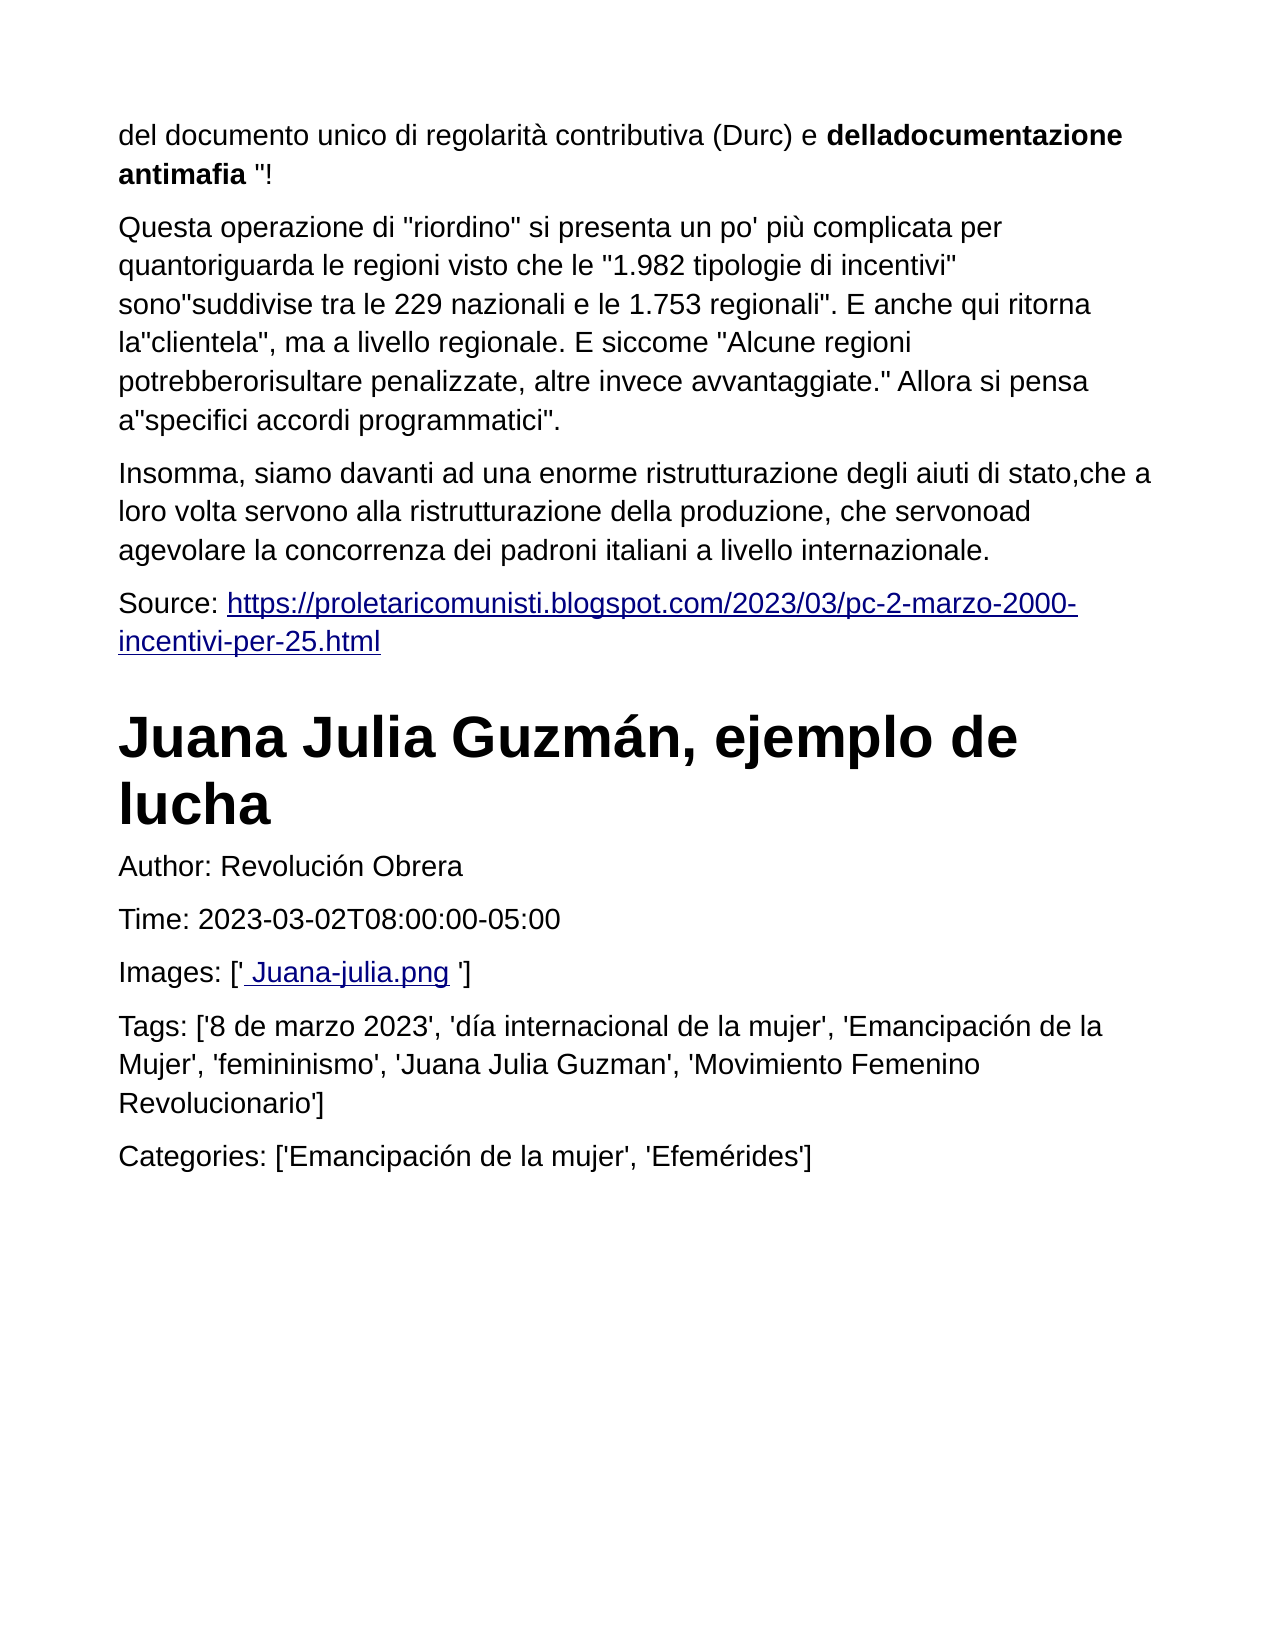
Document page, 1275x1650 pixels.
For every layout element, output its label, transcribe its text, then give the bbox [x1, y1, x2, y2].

text Categories: ['Emancipación de la mujer', 'Efemérides'] [118, 1139, 1157, 1172]
text Images: [' Juana-julia.png '] [118, 955, 1157, 989]
text Insomma, siamo davanti ad una enorme ristrutturazione degli aiuti di stato,che a loro volta servono alla ristrutturazione della produzione, che servonoad agevolare la concorrenza dei padroni italiani a livello internazionale. [118, 456, 1157, 566]
text del documento unico di regolarità contributiva (Durc) e delladocumentazione antimafia "! [118, 118, 1157, 190]
text Time: 2023-03-02T08:00:00-05:00 [118, 902, 1157, 936]
text Source: https://proletaricomunisti.blogspot.com/2023/03/pc-2-marzo-2000-incentivi-per-25.html [118, 586, 1157, 658]
text Author: Revolución Obrera [118, 849, 1157, 883]
text Tags: ['8 de marzo 2023', 'día internacional de la mujer', 'Emancipación de la Mujer', 'femininismo', 'Juana Julia Guzman', 'Movimiento Femenino Revolucionario'] [118, 1008, 1157, 1119]
subtitle Juana Julia Guzmán, ejemplo de lucha [118, 702, 1157, 837]
text Questa operazione di "riordino" si presenta un po' più complicata per quantoriguarda le regioni visto che le "1.982 tipologie di incentivi" sono"suddivise tra le 229 nazionali e le 1.753 regionali". E anche qui ritorna la"clientela", ma a livello regionale. E siccome "Alcune regioni potrebberorisultare penalizzate, altre invece avvantaggiate." Allora si pensa a"specifici accordi programmatici". [118, 210, 1157, 436]
